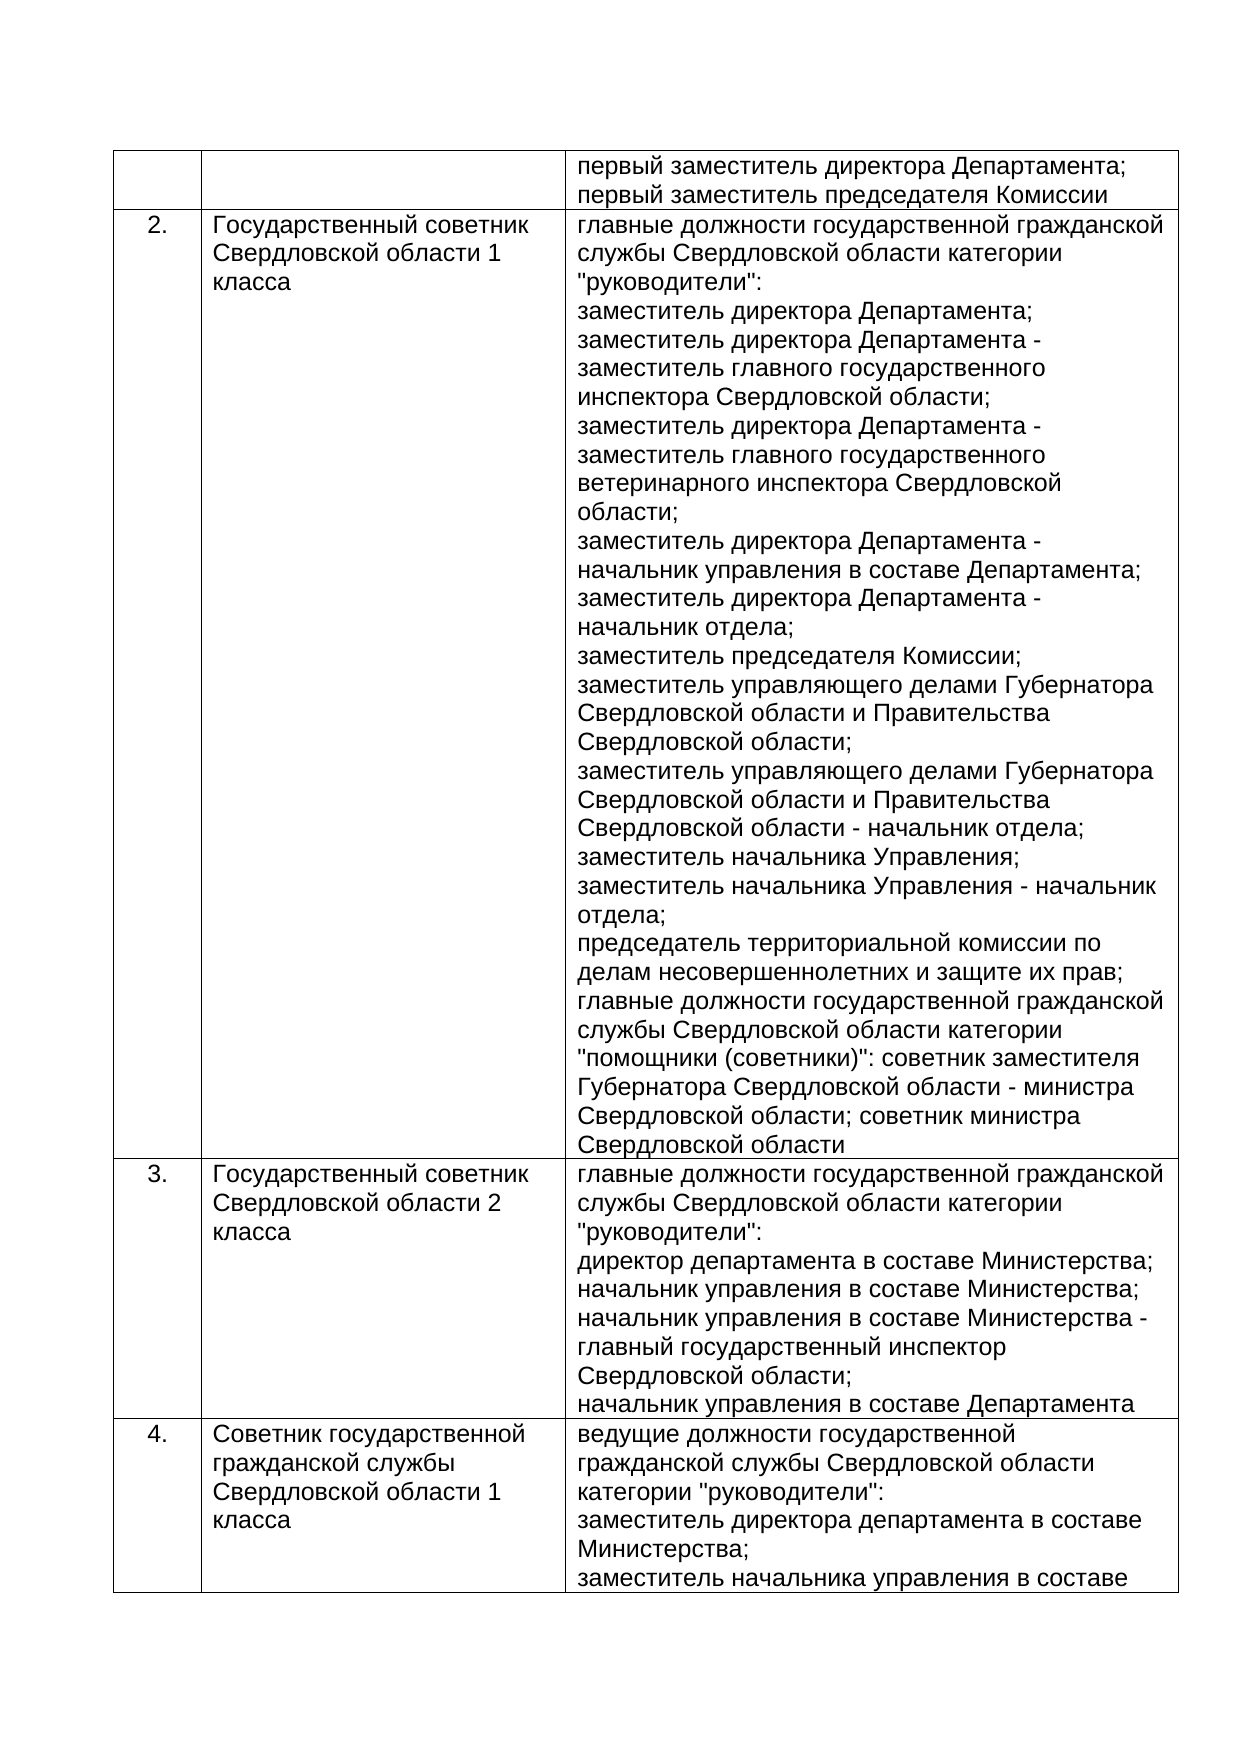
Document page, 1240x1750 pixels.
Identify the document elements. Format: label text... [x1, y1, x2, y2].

table_cell 3. [114, 1159, 201, 1418]
table_cell Государственный советник Свердловской области 2 класса [202, 1159, 565, 1418]
table_cell 4. [114, 1419, 201, 1592]
table_cell ведущие должности государственной гражданской службы Свердловской области категории "руководители": заместитель директора департамента в составе Министерства; заместитель начальника управления в составе [566, 1419, 1178, 1592]
table_cell первый заместитель директора Департамента; первый заместитель председателя Комиссии [566, 151, 1178, 208]
table_cell главные должности государственной гражданской службы Свердловской области категории "руководители": заместитель директора Департамента; заместитель директора Департамента - заместитель главного государственного инспектора Свердловской области; заместитель директора Департамента - заместитель главного государственного ветеринарного инспектора Свердловской области; заместитель директора Департамента - начальник управления в составе Департамента; заместитель директора Департамента - начальник отдела; заместитель председателя Комиссии; заместитель управляющего делами Губернатора Свердловской области и Правительства Свердловской области; заместитель управляющего делами Губернатора Свердловской области и Правительства Свердловской области - начальник отдела; заместитель начальника Управления; заместитель начальника Управления - начальник отдела; председатель территориальной комиссии по делам несовершеннолетних и защите их прав; главные должности государственной гражданской службы Свердловской области категории "помощники (советники)": советник заместителя Губернатора Свердловской области - министра Свердловской области; советник министра Свердловской области [566, 210, 1178, 1158]
table_cell Советник государственной гражданской службы Свердловской области 1 класса [202, 1419, 565, 1592]
table_cell Государственный советник Свердловской области 1 класса [202, 210, 565, 1158]
table_cell [114, 151, 201, 208]
table_cell 2. [114, 210, 201, 1158]
table_cell [202, 151, 565, 208]
table_cell главные должности государственной гражданской службы Свердловской области категории "руководители": директор департамента в составе Министерства; начальник управления в составе Министерства; начальник управления в составе Министерства - главный государственный инспектор Свердловской области; начальник управления в составе Департамента [566, 1159, 1178, 1418]
